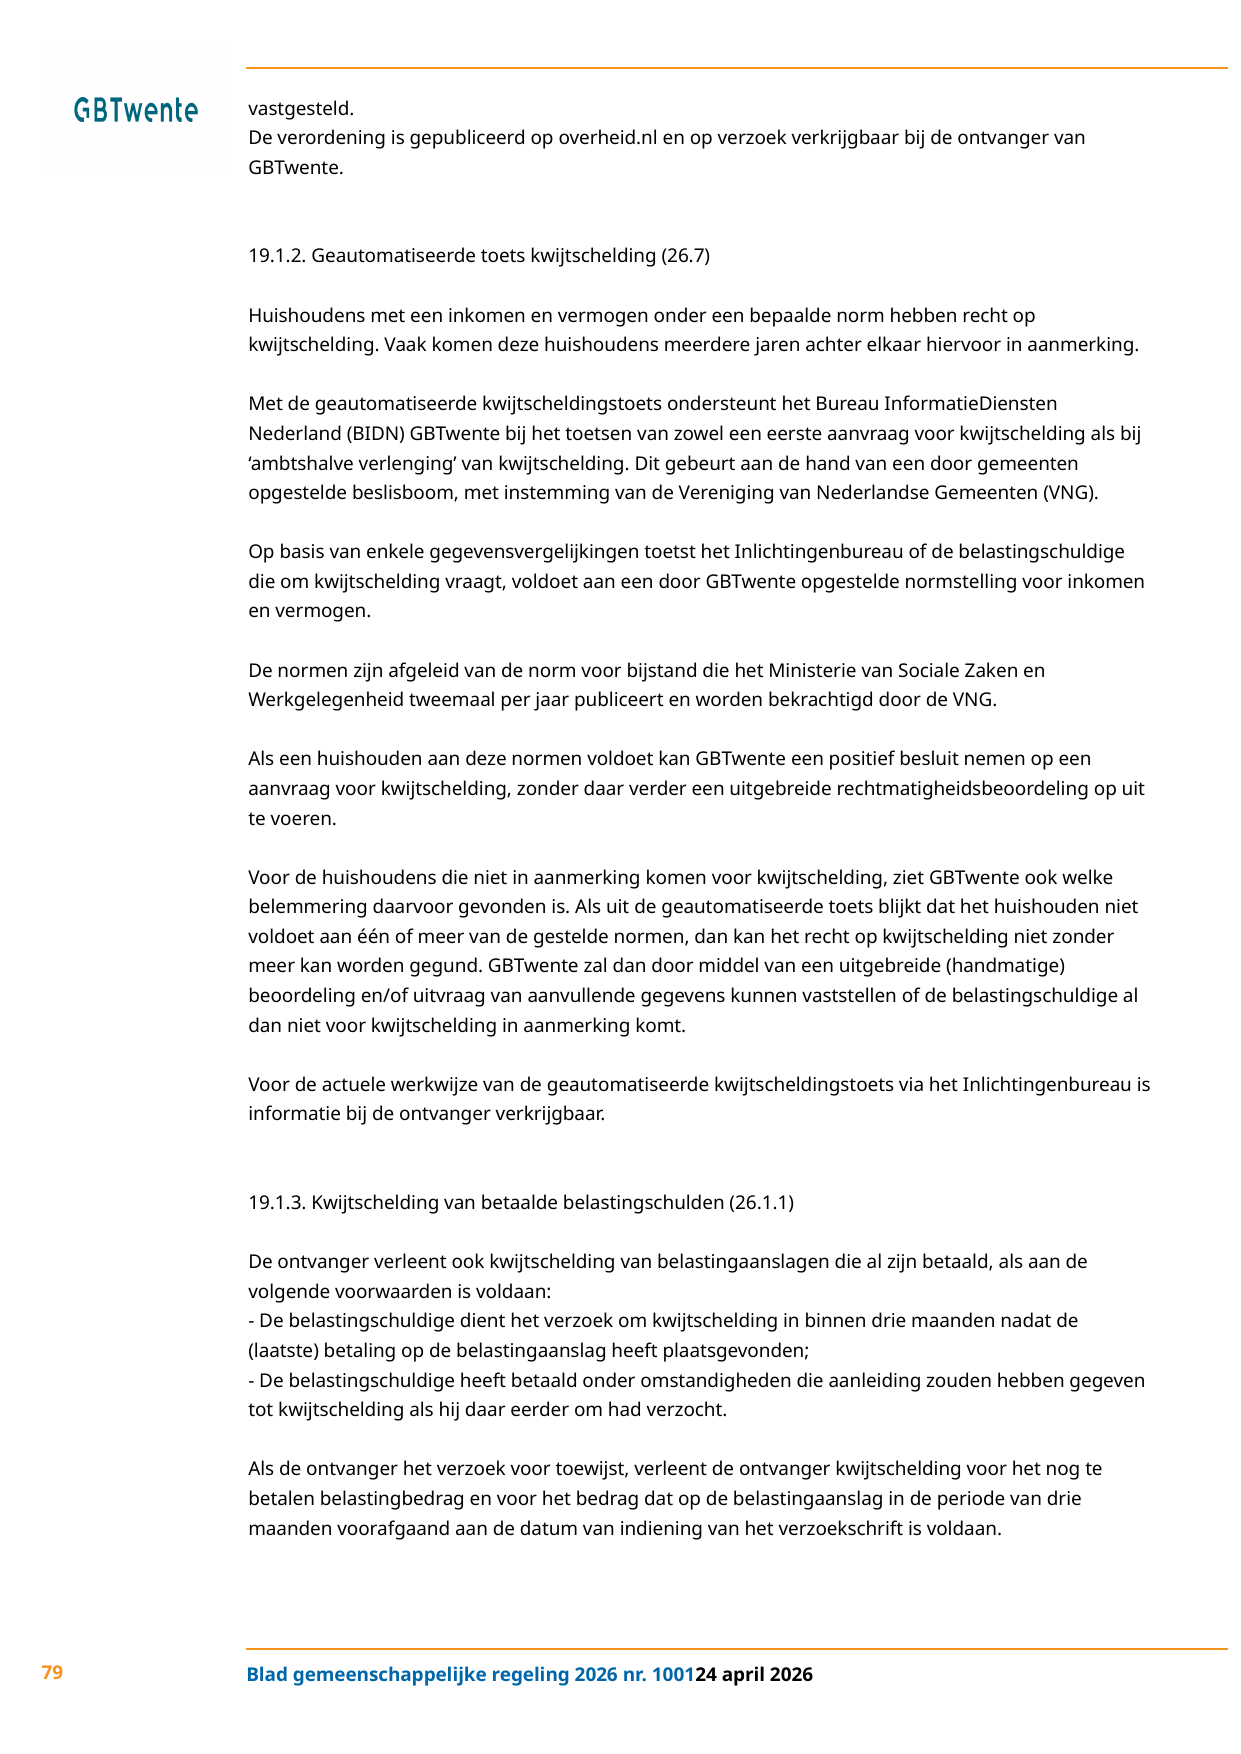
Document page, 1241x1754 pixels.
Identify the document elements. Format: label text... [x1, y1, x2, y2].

text vastgesteld. [248, 95, 1152, 121]
text Als de ontvanger het verzoek voor toewijst, verleent de ontvanger kwijtschelding voor het nog te betalen belastingbedrag en voor het bedrag dat op de belastingaanslag in de periode van drie maanden voorafgaand aan de datum van indiening van het verzoekschrift is voldaan. [248, 1456, 1152, 1541]
text De normen zijn afgeleid van de norm voor bijstand die het Ministerie van Sociale Zaken en Werkgelegenheid tweemaal per jaar publiceert en worden bekrachtigd door de VNG. [248, 657, 1152, 712]
text - De belastingschuldige dient het verzoek om kwijtschelding in binnen drie maanden nadat de (laatste) betaling op de belastingaanslag heeft plaatsgevonden; [248, 1308, 1152, 1363]
text 19.1.3. Kwijtschelding van betaalde belastingschulden (26.1.1) [248, 1189, 1152, 1215]
text - De belastingschuldige heeft betaald onder omstandigheden die aanleiding zouden hebben gegeven tot kwijtschelding als hij daar eerder om had verzocht. [248, 1367, 1152, 1422]
text Huishoudens met een inkomen en vermogen onder een bepaalde norm hebben recht op kwijtschelding. Vaak komen deze huishoudens meerdere jaren achter elkaar hiervoor in aanmerking. [248, 302, 1152, 357]
picture [41, 47, 231, 172]
text Op basis van enkele gegevensvergelijkingen toetst het Inlichtingenbureau of de belastingschuldige die om kwijtschelding vraagt, voldoet aan een door GBTwente opgestelde normstelling voor inkomen en vermogen. [248, 538, 1152, 623]
text De ontvanger verleent ook kwijtschelding van belastingaanslagen die al zijn betaald, als aan de volgende voorwaarden is voldaan: [248, 1248, 1152, 1304]
text De verordening is gepubliceerd op overheid.nl en op verzoek verkrijgbaar bij de ontvanger van GBTwente. [248, 124, 1152, 180]
text Met de geautomatiseerde kwijtscheldingstoets ondersteunt het Bureau InformatieDiensten Nederland (BIDN) GBTwente bij het toetsen van zowel een eerste aanvraag voor kwijtschelding als bij ‘ambtshalve verlenging’ van kwijtschelding. Dit gebeurt aan de hand van een door gemeenten opgestelde beslisboom, met instemming van de Vereniging van Nederlandse Gemeenten (VNG). [248, 391, 1152, 505]
text 19.1.2. Geautomatiseerde toets kwijtschelding (26.7) [248, 243, 1152, 268]
text Als een huishouden aan deze normen voldoet kan GBTwente een positief besluit nemen op een aanvraag voor kwijtschelding, zonder daar verder een uitgebreide rechtmatigheidsbeoordeling op uit te voeren. [248, 746, 1152, 831]
text Voor de actuele werkwijze van de geautomatiseerde kwijtscheldingstoets via het Inlichtingenbureau is informatie bij de ontvanger verkrijgbaar. [248, 1071, 1152, 1126]
text Voor de huishoudens die niet in aanmerking komen voor kwijtschelding, ziet GBTwente ook welke belemmering daarvoor gevonden is. Als uit de geautomatiseerde toets blijkt dat het huishouden niet voldoet aan één of meer van de gestelde normen, dan kan het recht op kwijtschelding niet zonder meer kan worden gegund. GBTwente zal dan door middel van een uitgebreide (handmatige) beoordeling en/of uitvraag van aanvullende gegevens kunnen vaststellen of de belastingschuldige al dan niet voor kwijtschelding in aanmerking komt. [248, 864, 1152, 1038]
